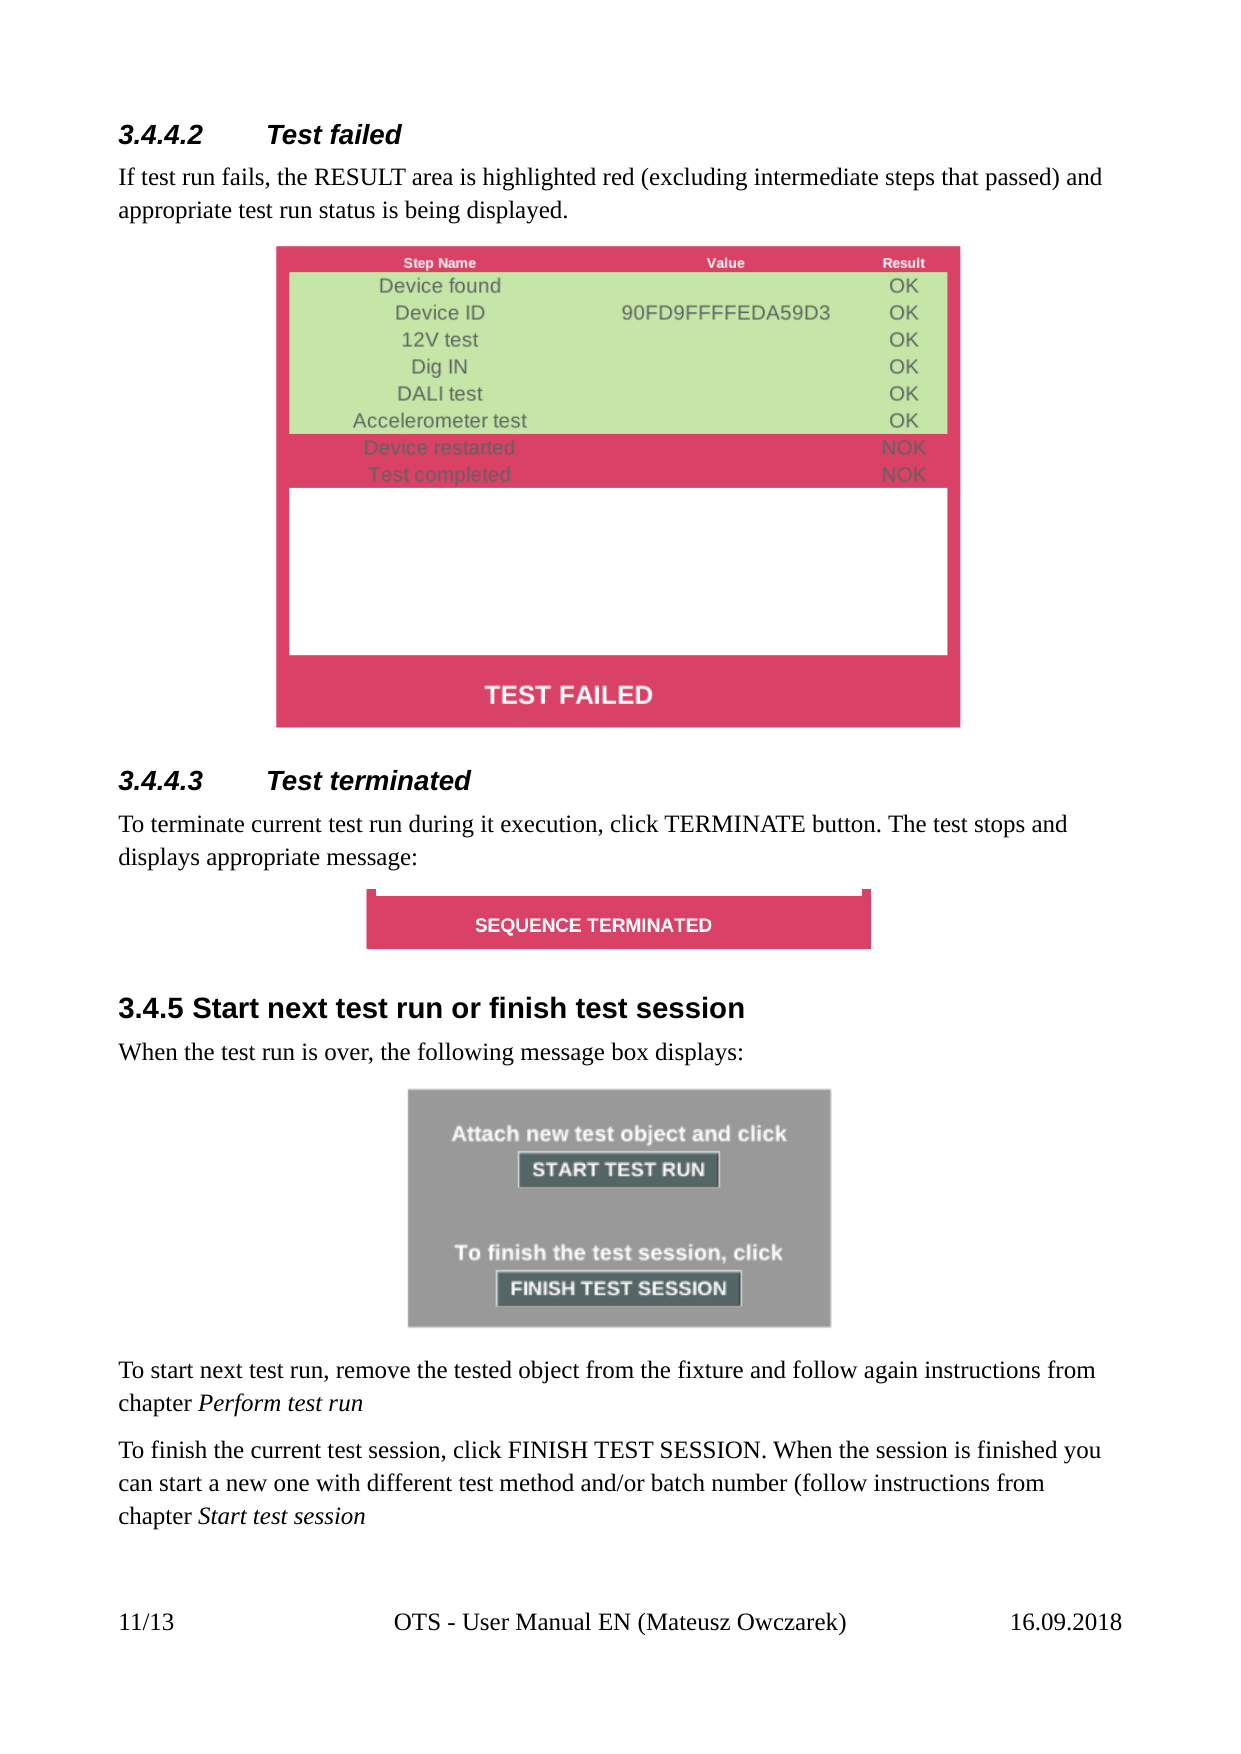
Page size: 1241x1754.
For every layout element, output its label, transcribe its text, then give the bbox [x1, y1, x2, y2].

subtitle Test terminated [118, 764, 1122, 796]
picture [272, 243, 969, 734]
text To terminate current test run during it execution, click TERMINATE button. The test stops and displays appropriate message: [118, 809, 1122, 871]
picture [402, 1084, 838, 1336]
text If test run fails, the RESULT area is highlighted red (excluding intermediate steps that passed) and appropriate test run status is being displayed. [118, 162, 1122, 224]
text When the test run is over, the following message box displays: [118, 1037, 1122, 1066]
text To start next test run, remove the tested object from the fixture and follow again instructions from chapter Perform test run [118, 1355, 1122, 1417]
text To finish the current test session, click FINISH TEST SESSION. When the session is finished you can start a new one with different test method and/or batch number (follow instructions from chapter Start test session [118, 1435, 1122, 1530]
subtitle Start next test run or finish test session [118, 991, 1122, 1024]
subtitle Test failed [118, 118, 1122, 150]
picture [355, 889, 886, 957]
